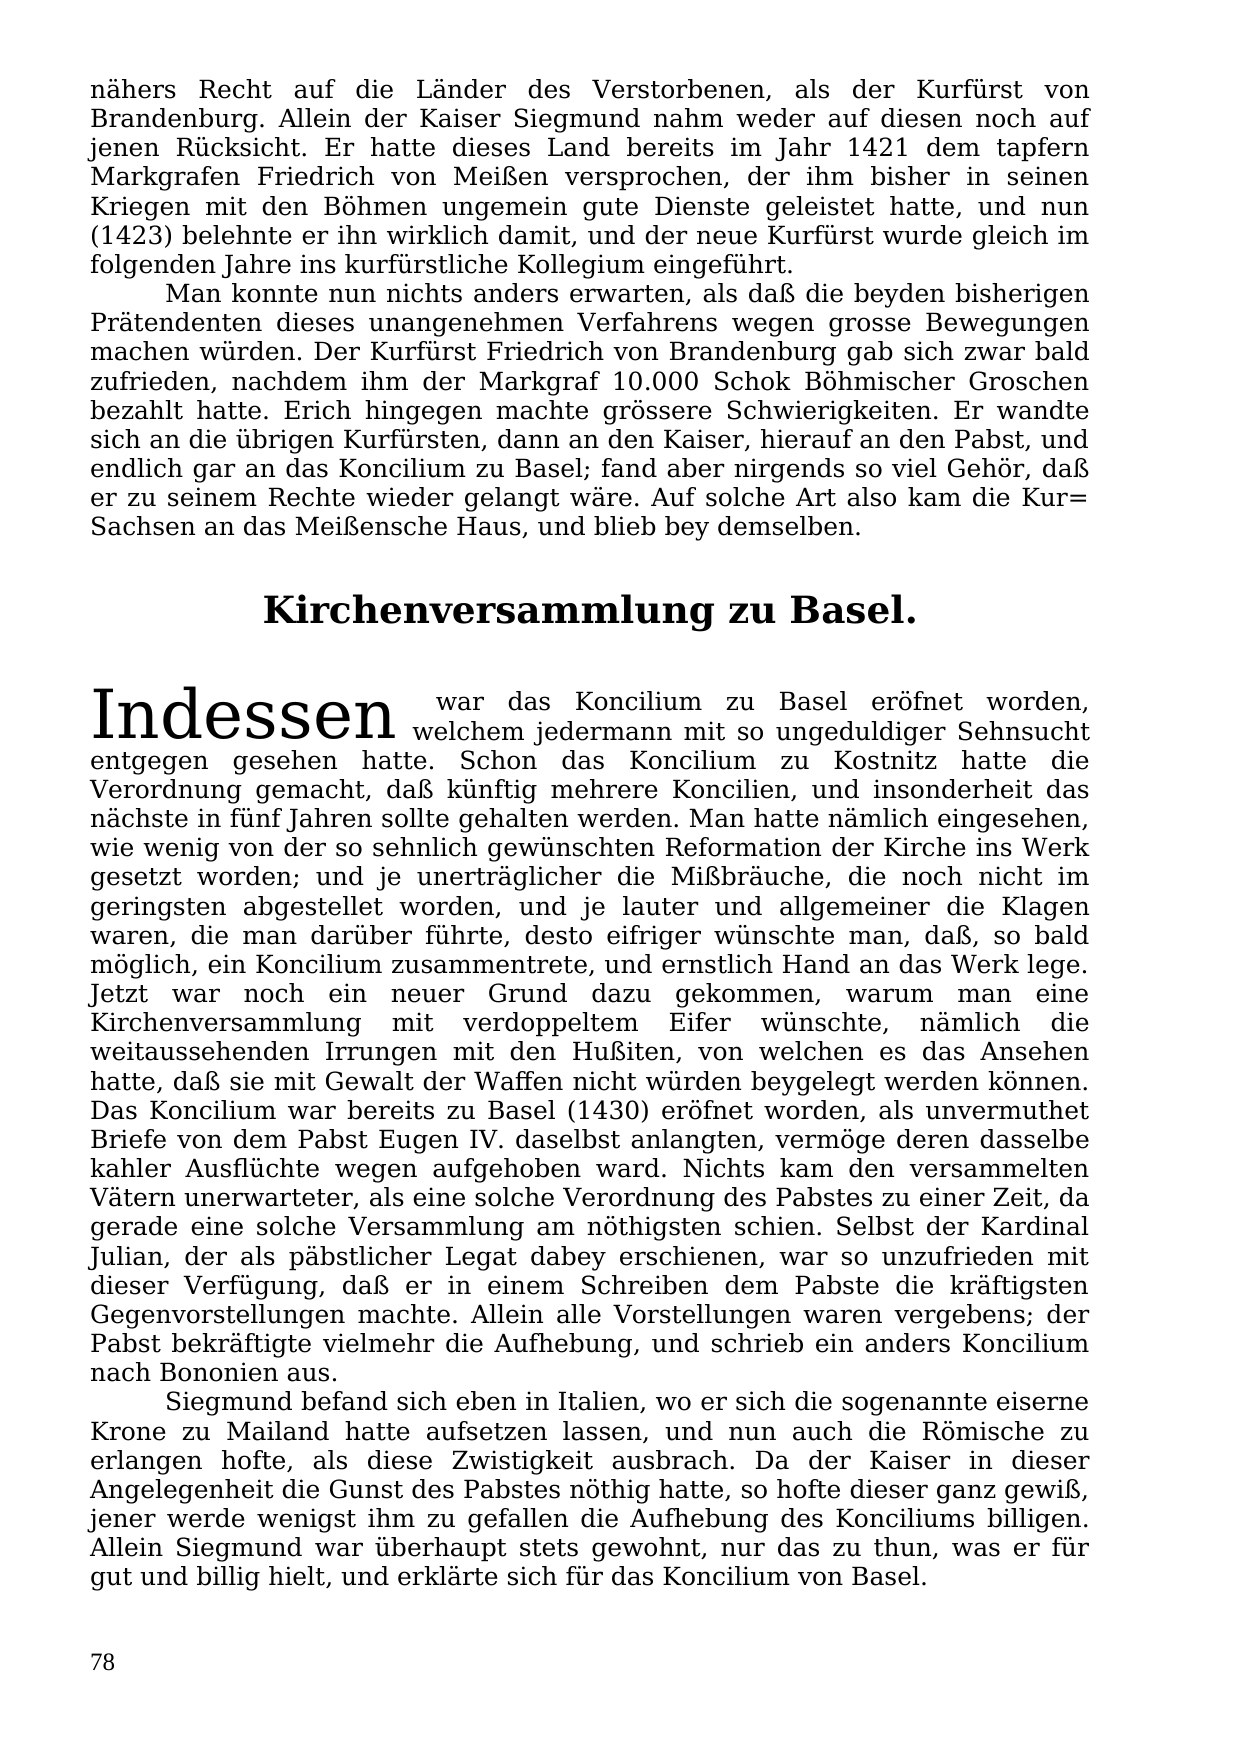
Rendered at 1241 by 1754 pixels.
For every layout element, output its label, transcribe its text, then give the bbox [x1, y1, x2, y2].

text Indessen war das Koncilium zu Basel eröfnet worden, welchem jedermann mit so ungeduldiger Sehnsucht entgegen gesehen hatte. Schon das Koncilium zu Kostnitz hatte die Verordnung gemacht, daß künftig mehrere Koncilien, und insonderheit das nächste in fünf Jahren sollte gehalten werden. Man hatte nämlich eingesehen, wie wenig von der so sehnlich gewünschten Reformation der Kirche ins Werk gesetzt worden; und je unerträglicher die Mißbräuche, die noch nicht im geringsten abgestellet worden, und je lauter und allgemeiner die Klagen waren, die man darüber führte, desto eifriger wünschte man, daß, so bald möglich, ein Koncilium zusammentrete, und ernstlich Hand an das Werk lege. Jetzt war noch ein neuer Grund dazu gekommen, warum man eine Kirchenversammlung mit verdoppeltem Eifer wünschte, nämlich die weitaussehenden Irrungen mit den Hußiten, von welchen es das Ansehen hatte, daß sie mit Gewalt der Waffen nicht würden beygelegt werden können. Das Koncilium war bereits zu Basel (1430) eröfnet worden, als unvermuthet Briefe von dem Pabst Eugen IV. daselbst anlangten, vermöge deren dasselbe kahler Ausflüchte wegen aufgehoben ward. Nichts kam den versammelten Vätern unerwarteter, als eine solche Verordnung des Pabstes zu einer Zeit, da gerade eine solche Versammlung am nöthigsten schien. Selbst der Kardinal Julian, der als päbstlicher Legat dabey erschienen, war so unzufrieden mit dieser Verfügung, daß er in einem Schreiben dem Pabste die kräftigsten Gegenvorstellungen machte. Allein alle Vorstellungen waren vergebens; der Pabst bekräftigte vielmehr die Aufhebung, und schrieb ein anders Koncilium nach Bononien aus. [90, 687, 1091, 1387]
text nähers Recht auf die Länder des Verstorbenen, als der Kurfürst von Brandenburg. Allein der Kaiser Siegmund nahm weder auf diesen noch auf jenen Rücksicht. Er hatte dieses Land bereits im Jahr 1421 dem tapfern Markgrafen Friedrich von Meißen versprochen, der ihm bisher in seinen Kriegen mit den Böhmen ungemein gute Dienste geleistet hatte, und nun (1423) belehnte er ihn wirklich damit, und der neue Kurfürst wurde gleich im folgenden Jahre ins kurfürstliche Kollegium eingeführt. [90, 75, 1091, 279]
text Siegmund befand sich eben in Italien, wo er sich die sogenannte eiserne Krone zu Mailand hatte aufsetzen lassen, und nun auch die Römische zu erlangen hofte, als diese Zwistigkeit ausbrach. Da der Kaiser in dieser Angelegenheit die Gunst des Pabstes nöthig hatte, so hofte dieser ganz gewiß, jener werde wenigst ihm zu gefallen die Aufhebung des Konciliums billigen. Allein Siegmund war überhaupt stets gewohnt, nur das zu thun, was er für gut und billig hielt, und erklärte sich für das Koncilium von Basel. [90, 1387, 1091, 1592]
text Kirchenversammlung zu Basel. [90, 571, 1091, 632]
text Man konnte nun nichts anders erwarten, als daß die beyden bisherigen Prätendenten dieses unangenehmen Verfahrens wegen grosse Bewegungen machen würden. Der Kurfürst Friedrich von Brandenburg gab sich zwar bald zufrieden, nachdem ihm der Markgraf 10.000 Schok Böhmischer Groschen bezahlt hatte. Erich hingegen machte grössere Schwierigkeiten. Er wandte sich an die übrigen Kurfürsten, dann an den Kaiser, hierauf an den Pabst, und endlich gar an das Koncilium zu Basel; fand aber nirgends so viel Gehör, daß er zu seinem Rechte wieder gelangt wäre. Auf solche Art also kam die Kur= Sachsen an das Meißensche Haus, und blieb bey demselben. [90, 279, 1091, 542]
